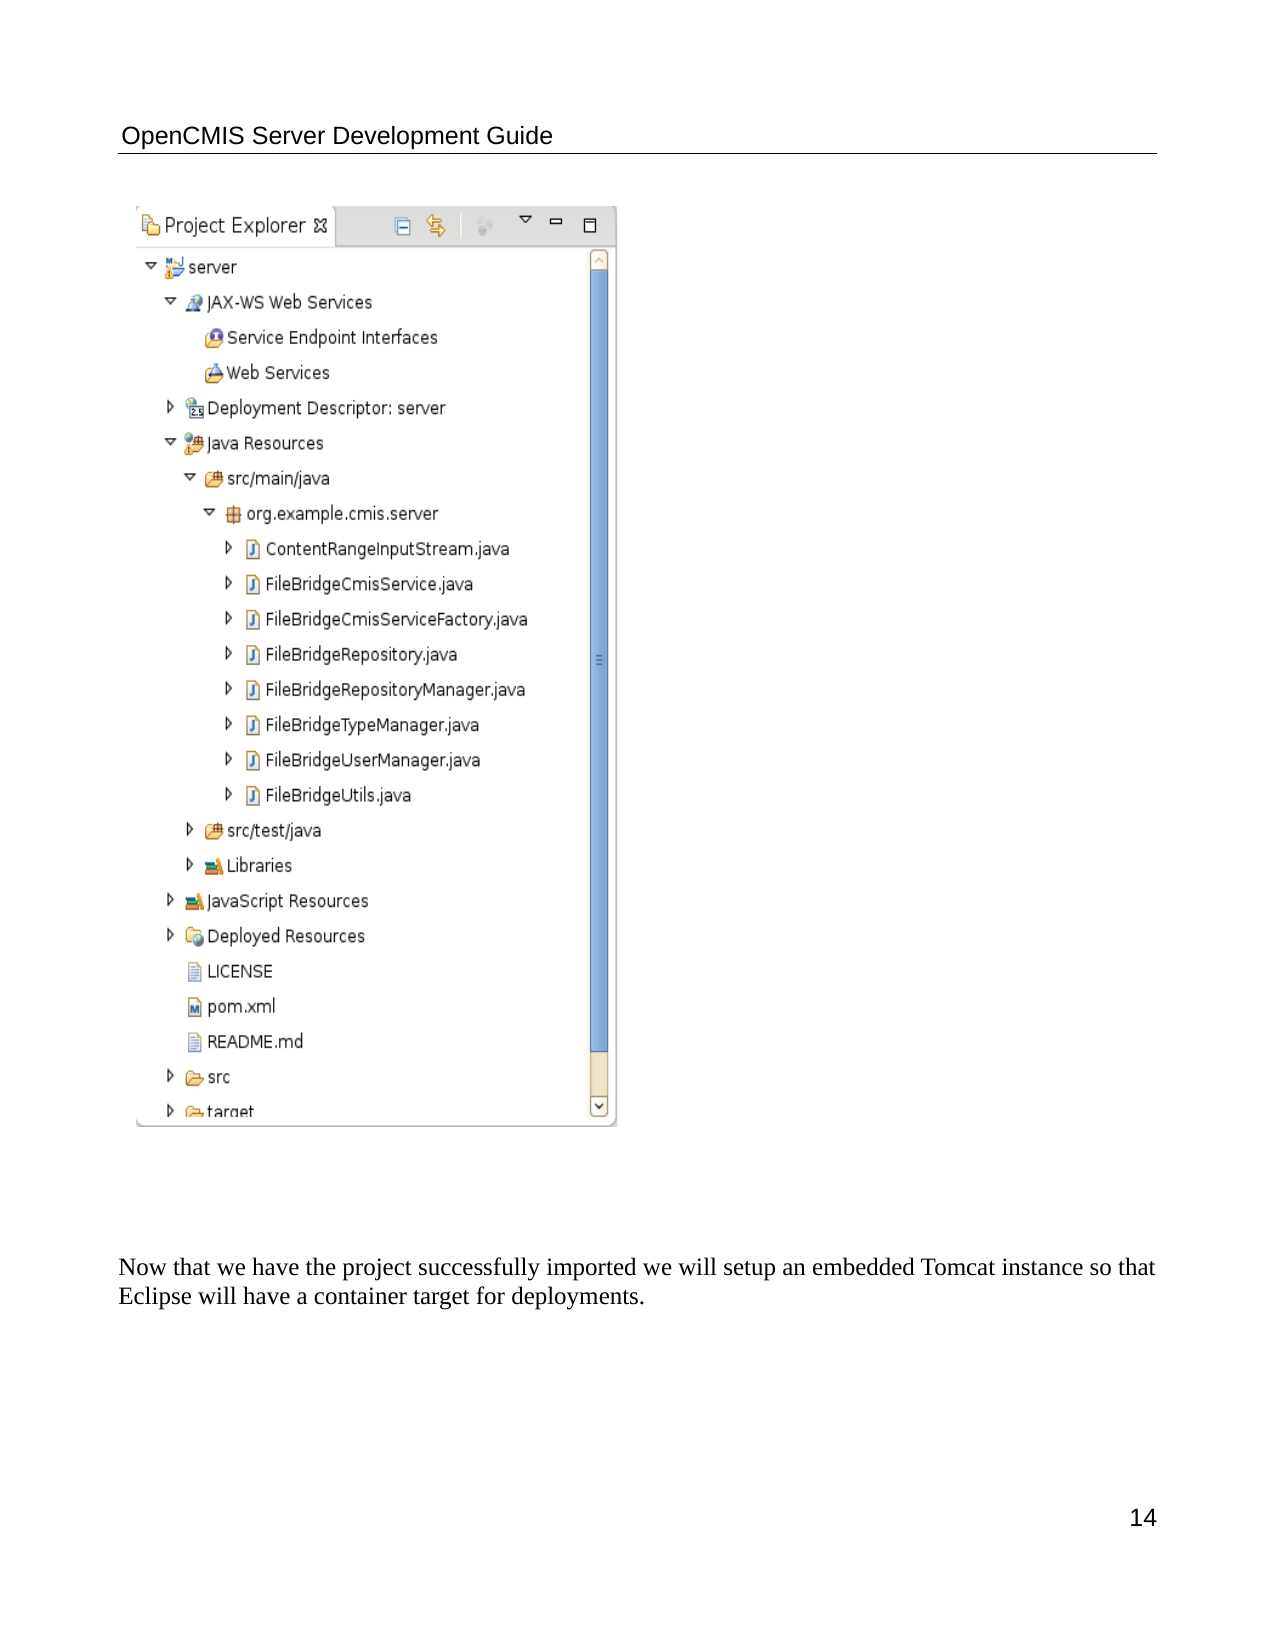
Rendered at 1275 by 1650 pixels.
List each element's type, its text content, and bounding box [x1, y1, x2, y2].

text Now that we have the project successfully imported we will setup an embedded Tomcat instance so that Eclipse will have a container target for deployments. [118, 1252, 1157, 1310]
picture [136, 206, 618, 1127]
